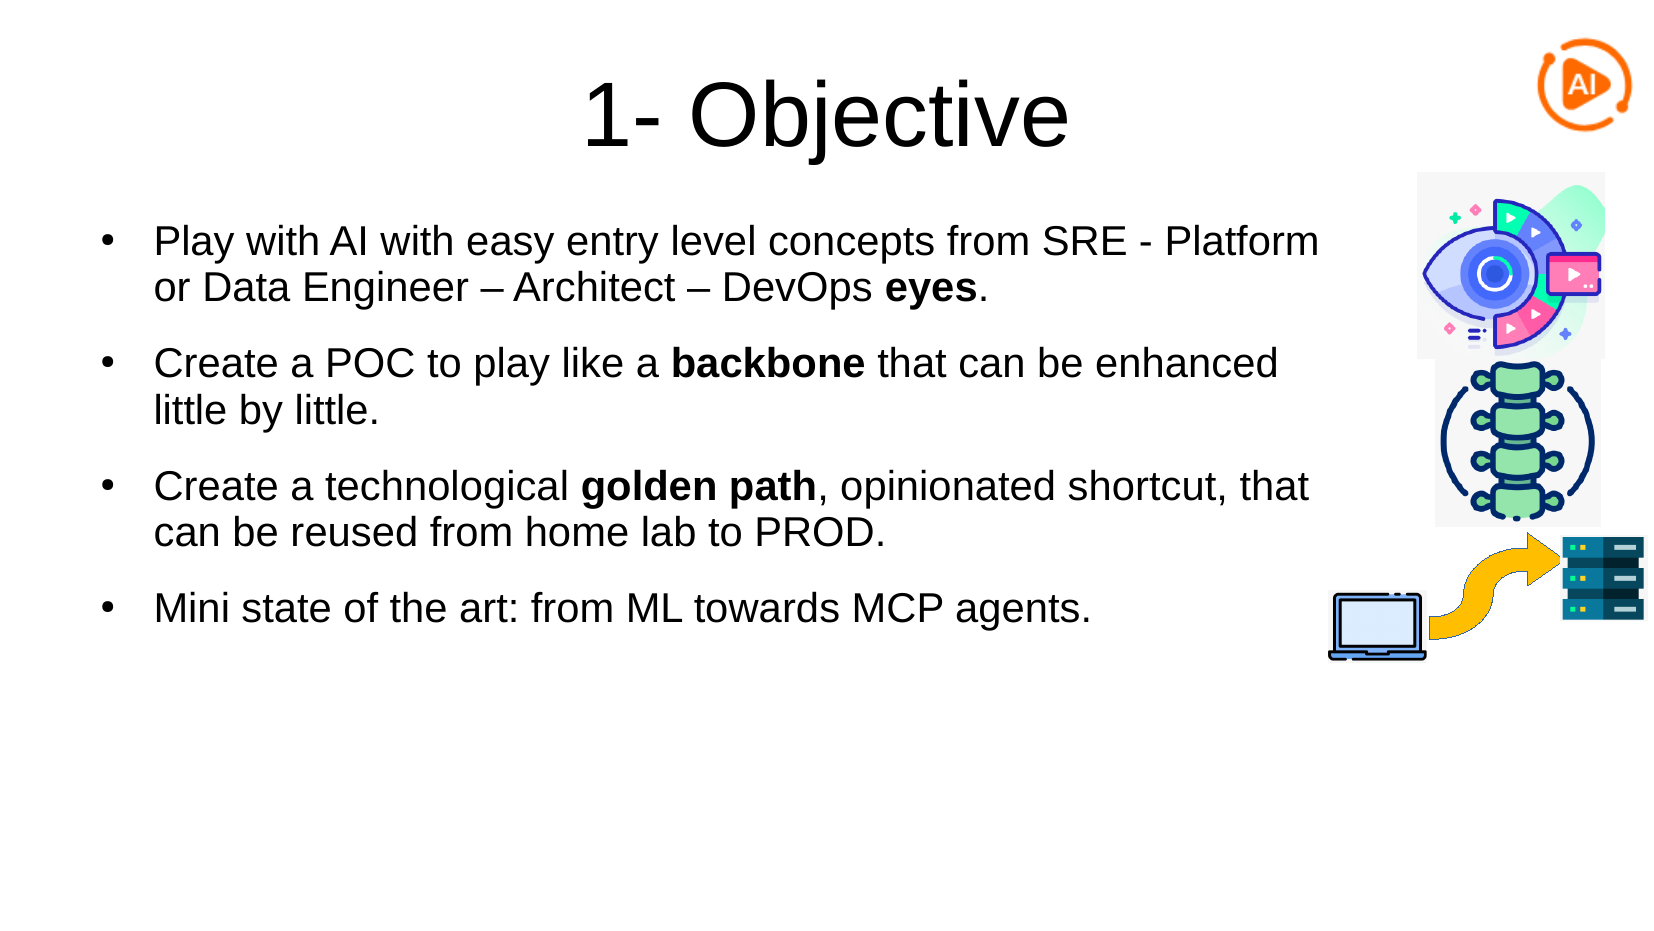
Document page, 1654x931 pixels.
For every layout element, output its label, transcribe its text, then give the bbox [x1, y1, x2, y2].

picture [1328, 590, 1427, 663]
picture [1417, 172, 1605, 527]
picture [1535, 27, 1641, 148]
list Play with AI with easy entry level concepts from SRE - Platform or Data Engineer – Architect – DevOps eyes. Create a POC to play like a backbone that can be enhanced little by little. Create a technological golden path, opinionated shortcut, that can be reused from home lab to PROD. Mini state of the art: from ML towards MCP agents. [82, 217, 1329, 758]
picture [1560, 535, 1648, 621]
text_box [1429, 532, 1560, 640]
title 1- Objective [82, 37, 1571, 193]
